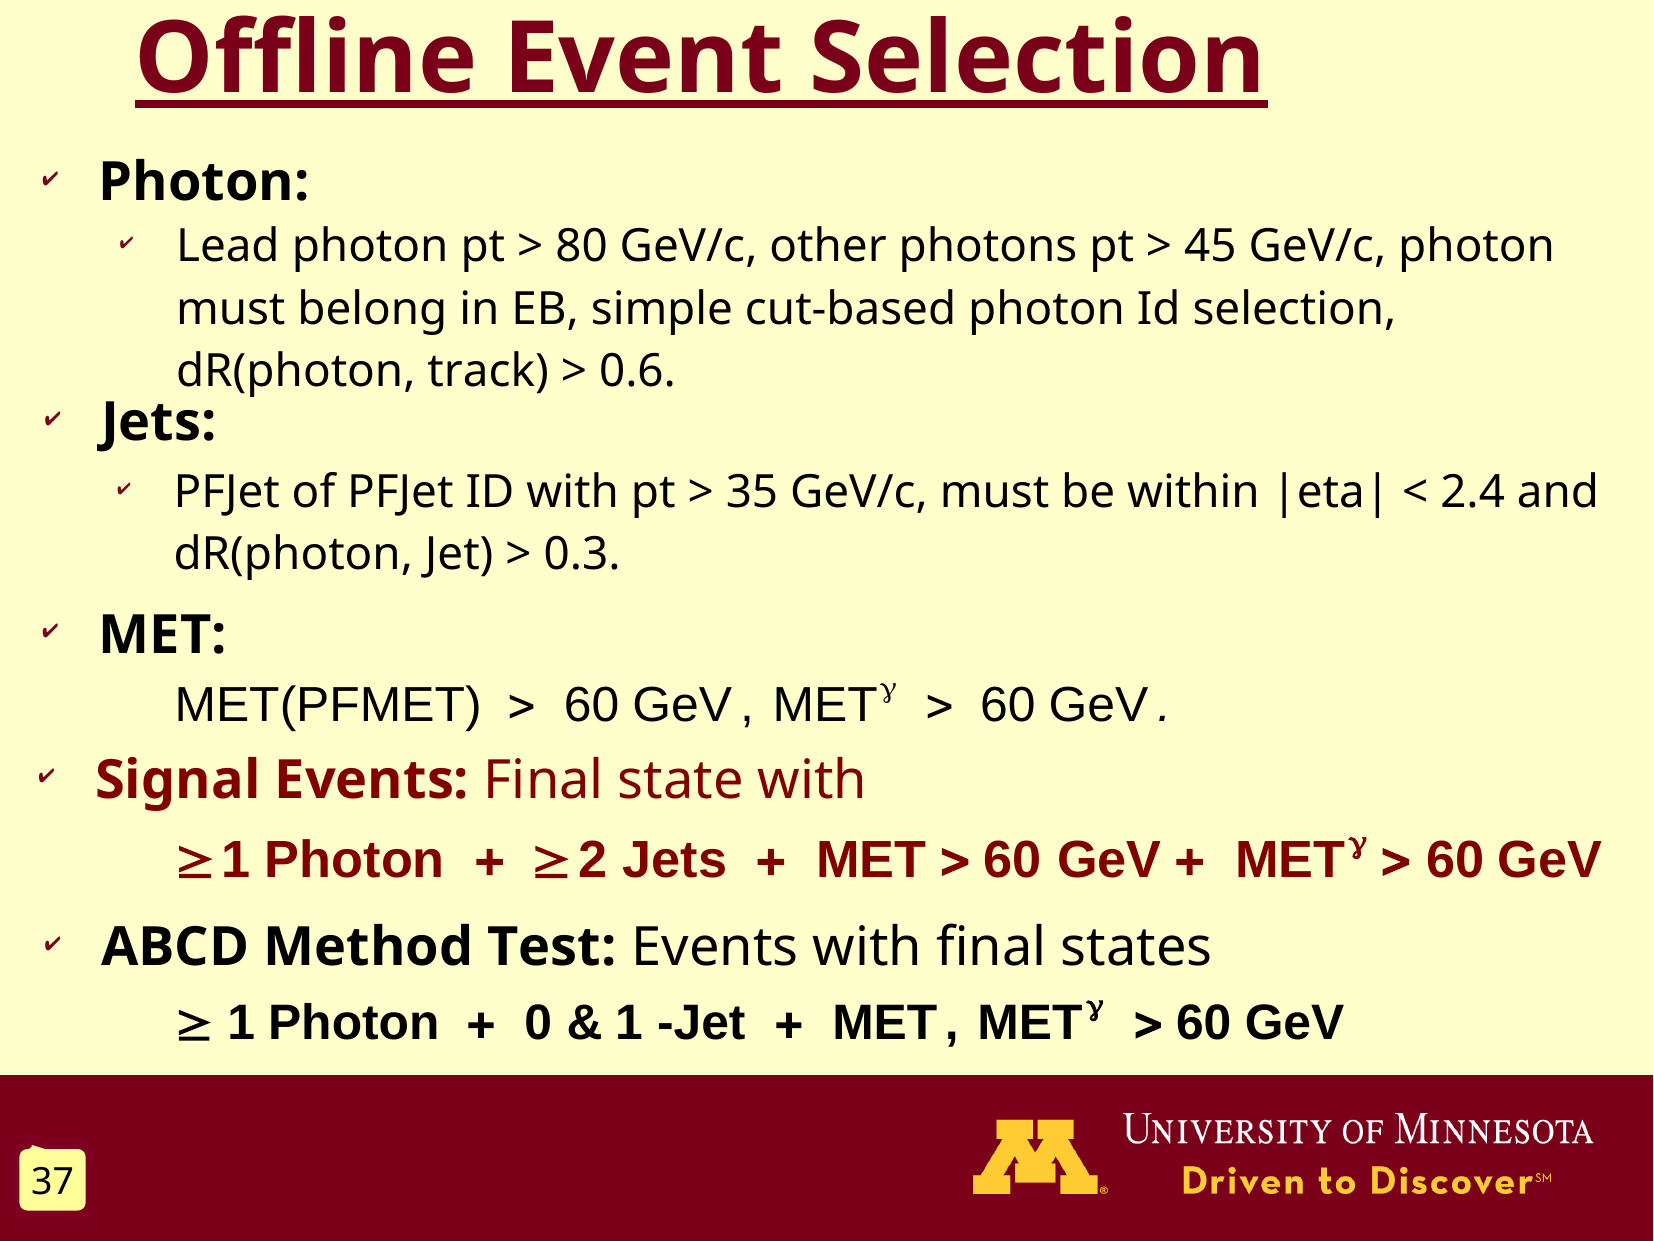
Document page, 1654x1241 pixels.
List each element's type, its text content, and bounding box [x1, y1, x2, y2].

picture [0, 1075, 1654, 1241]
list Photon: [27, 135, 1561, 241]
list Jets: [30, 375, 1653, 481]
text_box 37 [15, 1137, 91, 1216]
list PFJet of PFJet ID with pt > 35 GeV/c, must be within |eta| < 2.4 and dR(photon, Jet) > 0.3. [102, 450, 1651, 587]
list Lead photon pt > 80 GeV/c, other photons pt > 45 GeV/c, photon must belong in EB, simple cut-based photon Id selection, dR(photon, track) > 0.6. [105, 205, 1606, 375]
list Signal Events: Final state with [24, 732, 1573, 838]
list ABCD Method Test: Events with final states [30, 900, 1653, 1006]
chart [165, 830, 1611, 889]
chart [165, 994, 1353, 1051]
chart [168, 677, 1177, 733]
title Offline Event Selection [120, 0, 1526, 121]
list MET: [27, 587, 1651, 693]
